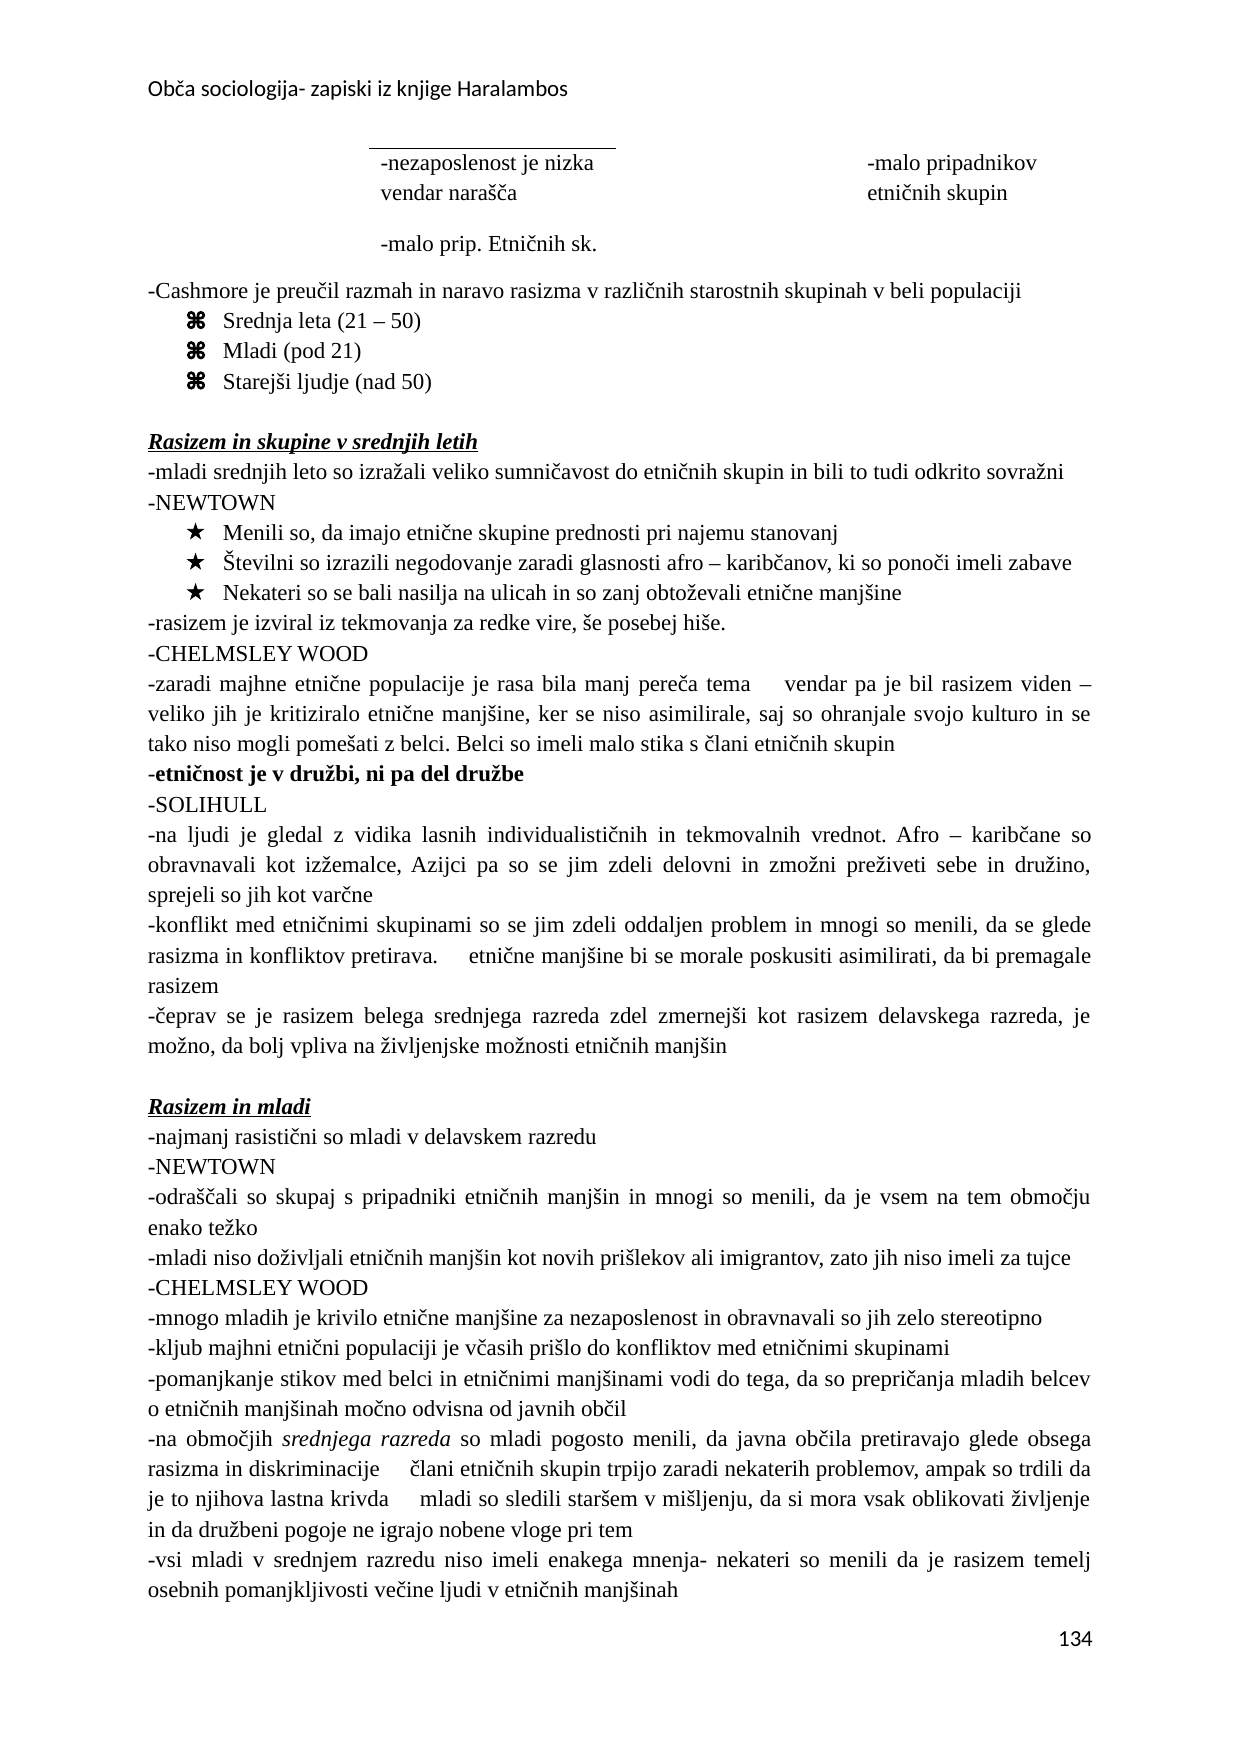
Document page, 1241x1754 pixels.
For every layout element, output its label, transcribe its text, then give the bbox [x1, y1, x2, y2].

text -vsi mladi v srednjem razredu niso imeli enakega mnenja- nekateri so menili da je rasizem temelj osebnih pomanjkljivosti večine ljudi v etničnih manjšinah [148, 1546, 1093, 1602]
text -CHELMSLEY WOOD [148, 1274, 1093, 1300]
text -odraščali so skupaj s pripadniki etničnih manjšin in mnogi so menili, da je vsem na tem območju enako težko [148, 1183, 1093, 1240]
text -čeprav se je rasizem belega srednjega razreda zdel zmernejši kot rasizem delavskega razreda, je možno, da bolj vpliva na življenjske možnosti etničnih manjšin [148, 1002, 1093, 1059]
text -mladi niso doživljali etničnih manjšin kot novih prišlekov ali imigrantov, zato jih niso imeli za tujce [148, 1244, 1093, 1270]
text -etničnost je v družbi, ni pa del družbe [148, 760, 1093, 787]
text Rasizem in skupine v srednjih letih [148, 428, 1093, 454]
text -NEWTOWN [148, 1153, 1093, 1179]
text -CHELMSLEY WOOD [148, 639, 1093, 666]
text -SOLIHULL [148, 791, 1093, 817]
table_cell [136, 148, 369, 277]
list Starejši ljudje (nad 50) [185, 368, 1093, 394]
table_cell -malo pripadnikov etničnih skupin [856, 148, 1096, 277]
text Rasizem in mladi [148, 1093, 1093, 1119]
text -mnogo mladih je krivilo etnične manjšine za nezaposlenost in obravnavali so jih zelo stereotipno [148, 1304, 1093, 1331]
list Menili so, da imajo etnične skupine prednosti pri najemu stanovanj [185, 519, 1093, 545]
text -mladi srednjih leto so izražali veliko sumničavost do etničnih skupin in bili to tudi odkrito sovražni [148, 458, 1093, 485]
list Številni so izrazili negodovanje zaradi glasnosti afro – karibčanov, ki so ponoči imeli zabave [185, 549, 1093, 575]
text -na območjih srednjega razreda so mladi pogosto menili, da javna občila pretiravajo glede obsega rasizma in diskriminacije  člani etničnih skupin trpijo zaradi nekaterih problemov, ampak so trdili da je to njihova lastna krivda  mladi so sledili staršem v mišljenju, da si mora vsak oblikovati življenje in da družbeni pogoje ne igrajo nobene vloge pri tem [148, 1425, 1093, 1542]
table_cell [616, 148, 856, 277]
text -zaradi majhne etnične populacije je rasa bila manj pereča tema  vendar pa je bil rasizem viden – veliko jih je kritiziralo etnične manjšine, ker se niso asimilirale, saj so ohranjale svojo kulturo in se tako niso mogli pomešati z belci. Belci so imeli malo stika s člani etničnih skupin [148, 670, 1093, 757]
text -pomanjkanje stikov med belci in etničnimi manjšinami vodi do tega, da so prepričanja mladih belcev o etničnih manjšinah močno odvisna od javnih občil [148, 1364, 1093, 1421]
text -na ljudi je gledal z vidika lasnih individualističnih in tekmovalnih vrednot. Afro – karibčane so obravnavali kot izžemalce, Azijci pa so se jim zdeli delovni in zmožni preživeti sebe in družino, sprejeli so jih kot varčne [148, 821, 1093, 908]
text -NEWTOWN [148, 488, 1093, 515]
table_cell -nezaposlenost je nizka vendar narašča -malo prip. Etničnih sk. [369, 149, 616, 277]
text -kljub majhni etnični populaciji je včasih prišlo do konfliktov med etničnimi skupinami [148, 1334, 1093, 1361]
text -rasizem je izviral iz tekmovanja za redke vire, še posebej hiše. [148, 609, 1093, 636]
list Mladi (pod 21) [185, 337, 1093, 364]
text -konflikt med etničnimi skupinami so se jim zdeli oddaljen problem in mnogi so menili, da se glede rasizma in konfliktov pretirava.  etnične manjšine bi se morale poskusiti asimilirati, da bi premagale rasizem [148, 911, 1093, 998]
text -najmanj rasistični so mladi v delavskem razredu [148, 1123, 1093, 1149]
text -Cashmore je preučil razmah in naravo rasizma v različnih starostnih skupinah v beli populaciji [148, 277, 1093, 303]
list Srednja leta (21 – 50) [185, 307, 1093, 334]
list Nekateri so se bali nasilja na ulicah in so zanj obtoževali etnične manjšine [185, 579, 1093, 606]
